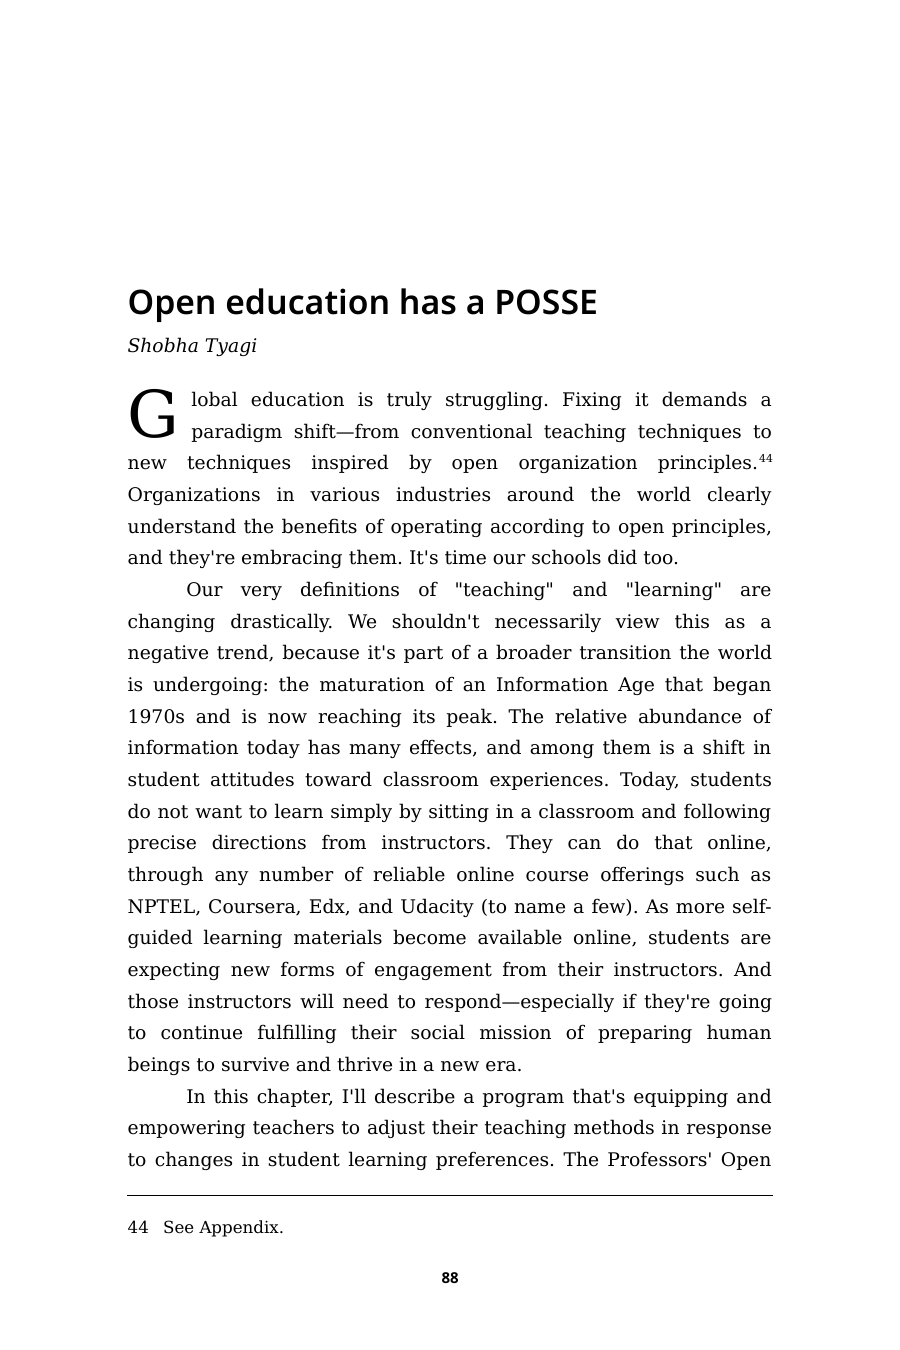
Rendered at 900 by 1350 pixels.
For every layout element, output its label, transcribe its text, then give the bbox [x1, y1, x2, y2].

text Our very definitions of "teaching" and "learning" are changing drastically. We shouldn't necessarily view this as a negative trend, because it's part of a broader transition the world is undergoing: the maturation of an Information Age that began 1970s and is now reaching its peak. The relative abundance of information today has many effects, and among them is a shift in student attitudes toward classroom experiences. Today, students do not want to learn simply by sitting in a classroom and following precise directions from instructors. They can do that online, through any number of reliable online course offerings such as NPTEL, Coursera, Edx, and Udacity (to name a few). As more self-guided learning materials become available online, students are expecting new forms of engagement from their instructors. And those instructors will need to respond—especially if they're going to continue fulfilling their social mission of preparing human beings to survive and thrive in a new era. [127, 579, 772, 1076]
text See Appendix. [127, 1218, 772, 1237]
text Global education is truly struggling. Fixing it demands a paradigm shift—from conventional teaching techniques to new techniques inspired by open organization principles. Organizations in various industries around the world clearly understand the benefits of operating according to open principles, and they're embracing them. It's time our schools did too. [127, 389, 772, 569]
text Shobha Tyagi [127, 335, 772, 357]
text In this chapter, I'll describe a program that's equipping and empowering teachers to adjust their teaching methods in response to changes in student learning preferences. The Professors' Open [127, 1086, 772, 1171]
subtitle Open education has a POSSE [127, 283, 772, 322]
